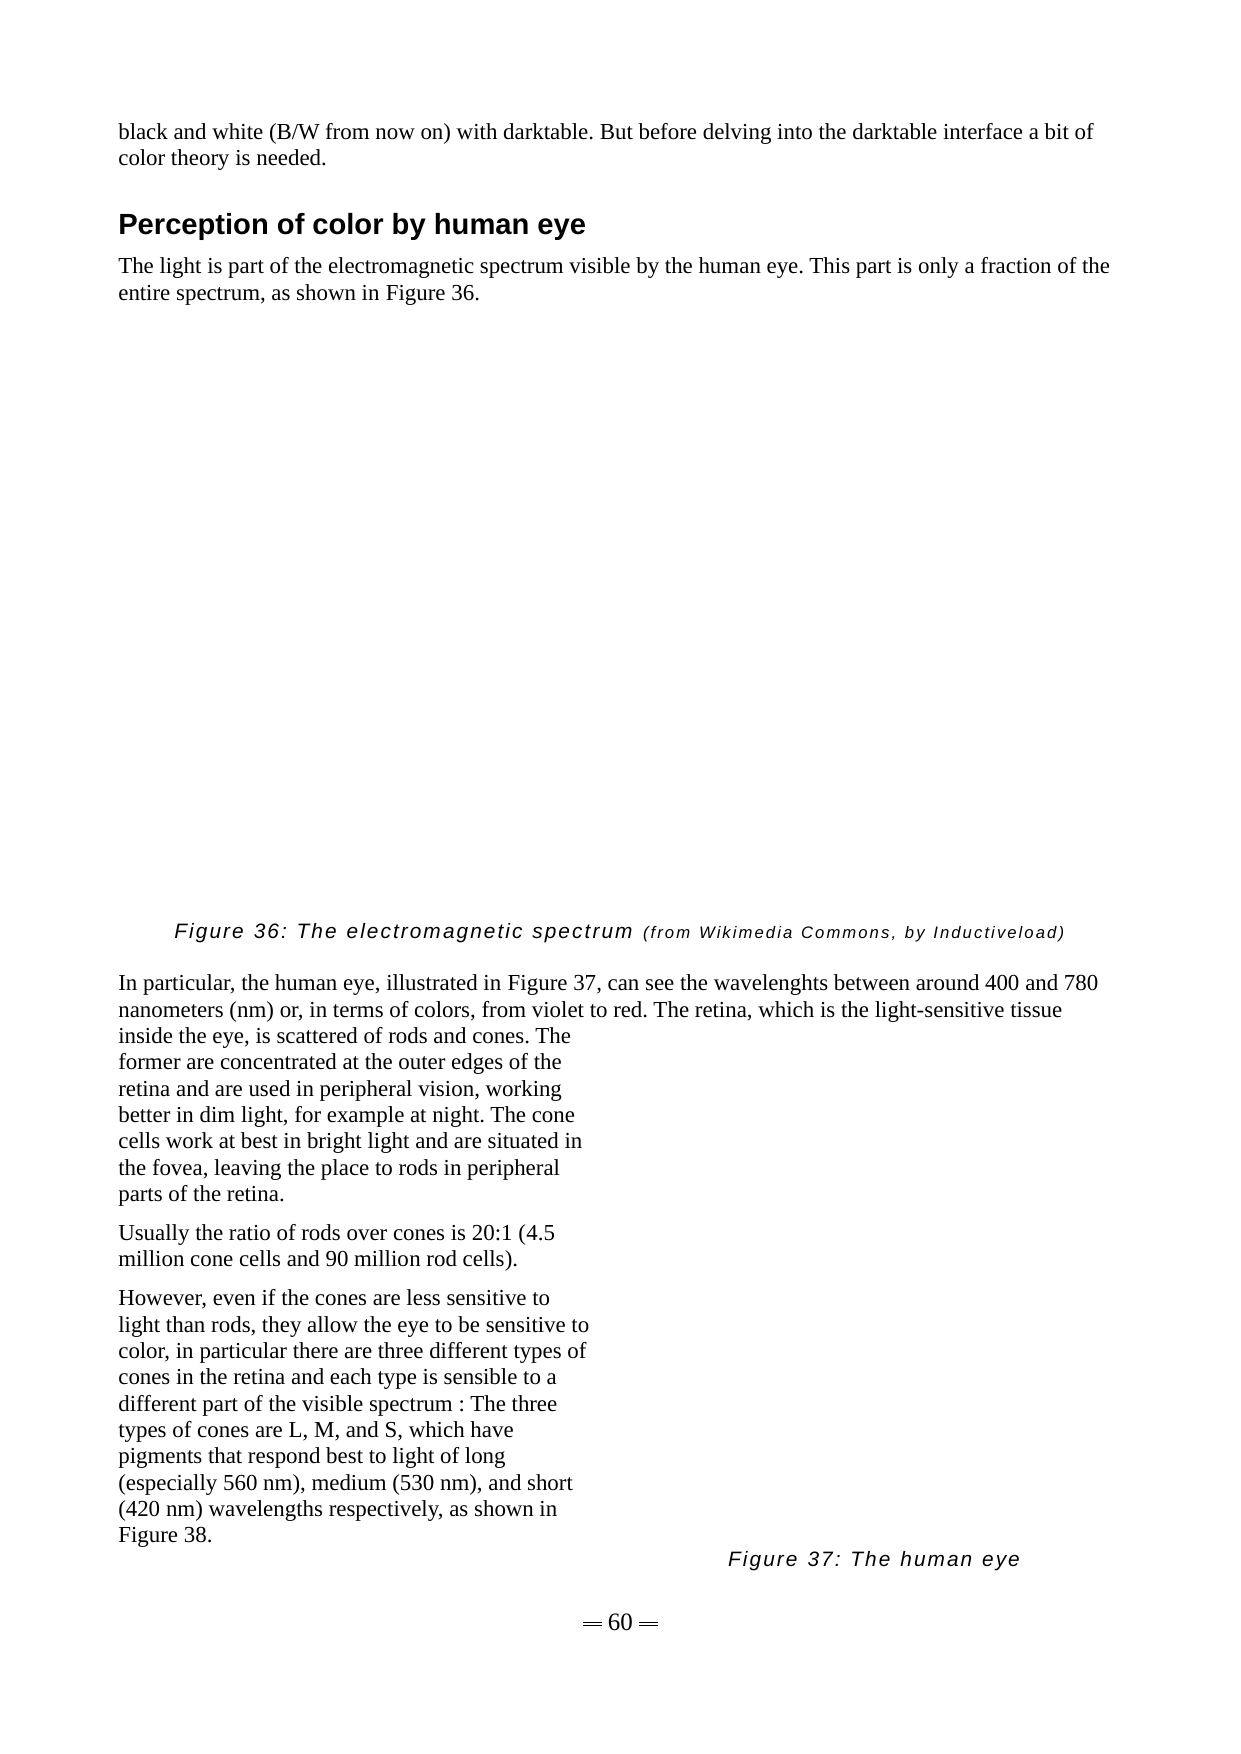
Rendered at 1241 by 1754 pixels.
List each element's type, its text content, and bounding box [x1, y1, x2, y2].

text black and white (B/W from now on) with darktable. But before delving into the darktable interface a bit of color theory is needed. [118, 118, 1122, 171]
text However, even if the cones are less sensitive to light than rods, they allow the eye to be sensitive to color, in particular there are three different types of cones in the retina and each type is sensible to a different part of the visible spectrum : The three types of cones are L, M, and S, which have pigments that respond best to light of long (especially 560 nm), medium (530 nm), and short (420 nm) wavelengths respectively, as shown in Figure 38. [118, 1284, 620, 1548]
text [118, 356, 1122, 368]
text Figure 36: The electromagnetic spectrum (from Wikimedia Commons, by Inductiveload) [118, 368, 1122, 943]
text In particular, the human eye, illustrated in Figure 37, can see the wavelenghts between around 400 and 780 nanometers (nm) or, in terms of colors, from violet to red. The retina, which is the light-sensitive tissue inside the eye, is scattered of rods and cones. The former are concentrated at the outer edges of the retina and are used in peripheral vision, working better in dim light, for example at night. The cone cells work at best in bright light and are situated in the fovea, leaving the place to rods in peripheral parts of the retina. [118, 943, 1130, 1207]
text Figure 37: The human eye [620, 1041, 1130, 1571]
subtitle Perception of color by human eye [118, 207, 1122, 241]
text Usually the ratio of rods over cones is 20:1 (4.5 million cone cells and 90 million rod cells). [118, 1219, 620, 1272]
text The light is part of the electromagnetic spectrum visible by the human eye. This part is only a fraction of the entire spectrum, as shown in Figure 36. [118, 252, 1122, 305]
